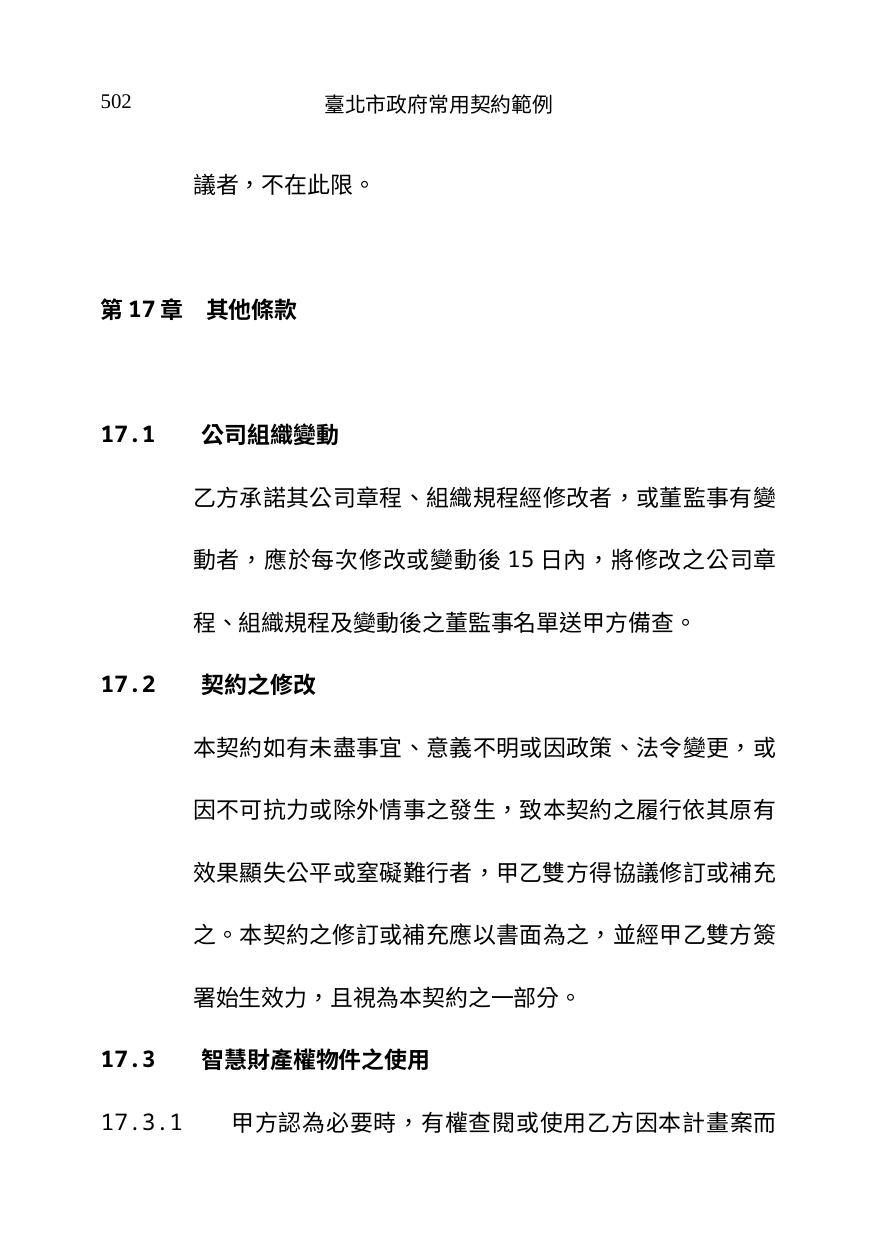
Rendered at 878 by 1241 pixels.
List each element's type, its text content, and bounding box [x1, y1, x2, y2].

text 議者，不在此限。 [193, 142, 777, 204]
text 17.3.1 甲方認為必要時，有權查閱或使用乙方因本計畫案而 [100, 1079, 777, 1142]
text 本契約如有未盡事宜、意義不明或因政策、法令變更，或因不可抗力或除外情事之發生，致本契約之履行依其原有效果顯失公平或窒礙難行者，甲乙雙方得協議修訂或補充之。本契約之修訂或補充應以書面為之，並經甲乙雙方簽署始生效力，且視為本契約之一部分。 [193, 704, 777, 1017]
text 17.2 契約之修改 [100, 642, 777, 704]
text 17.3 智慧財產權物件之使用 [100, 1017, 777, 1079]
text 乙方承諾其公司章程、組織規程經修改者，或董監事有變動者，應於每次修改或變動後15日內，將修改之公司章程、組織規程及變動後之董監事名單送甲方備查。 [193, 454, 777, 642]
text 第17章 其他條款 [100, 267, 777, 329]
text 17.1 公司組織變動 [100, 392, 777, 454]
